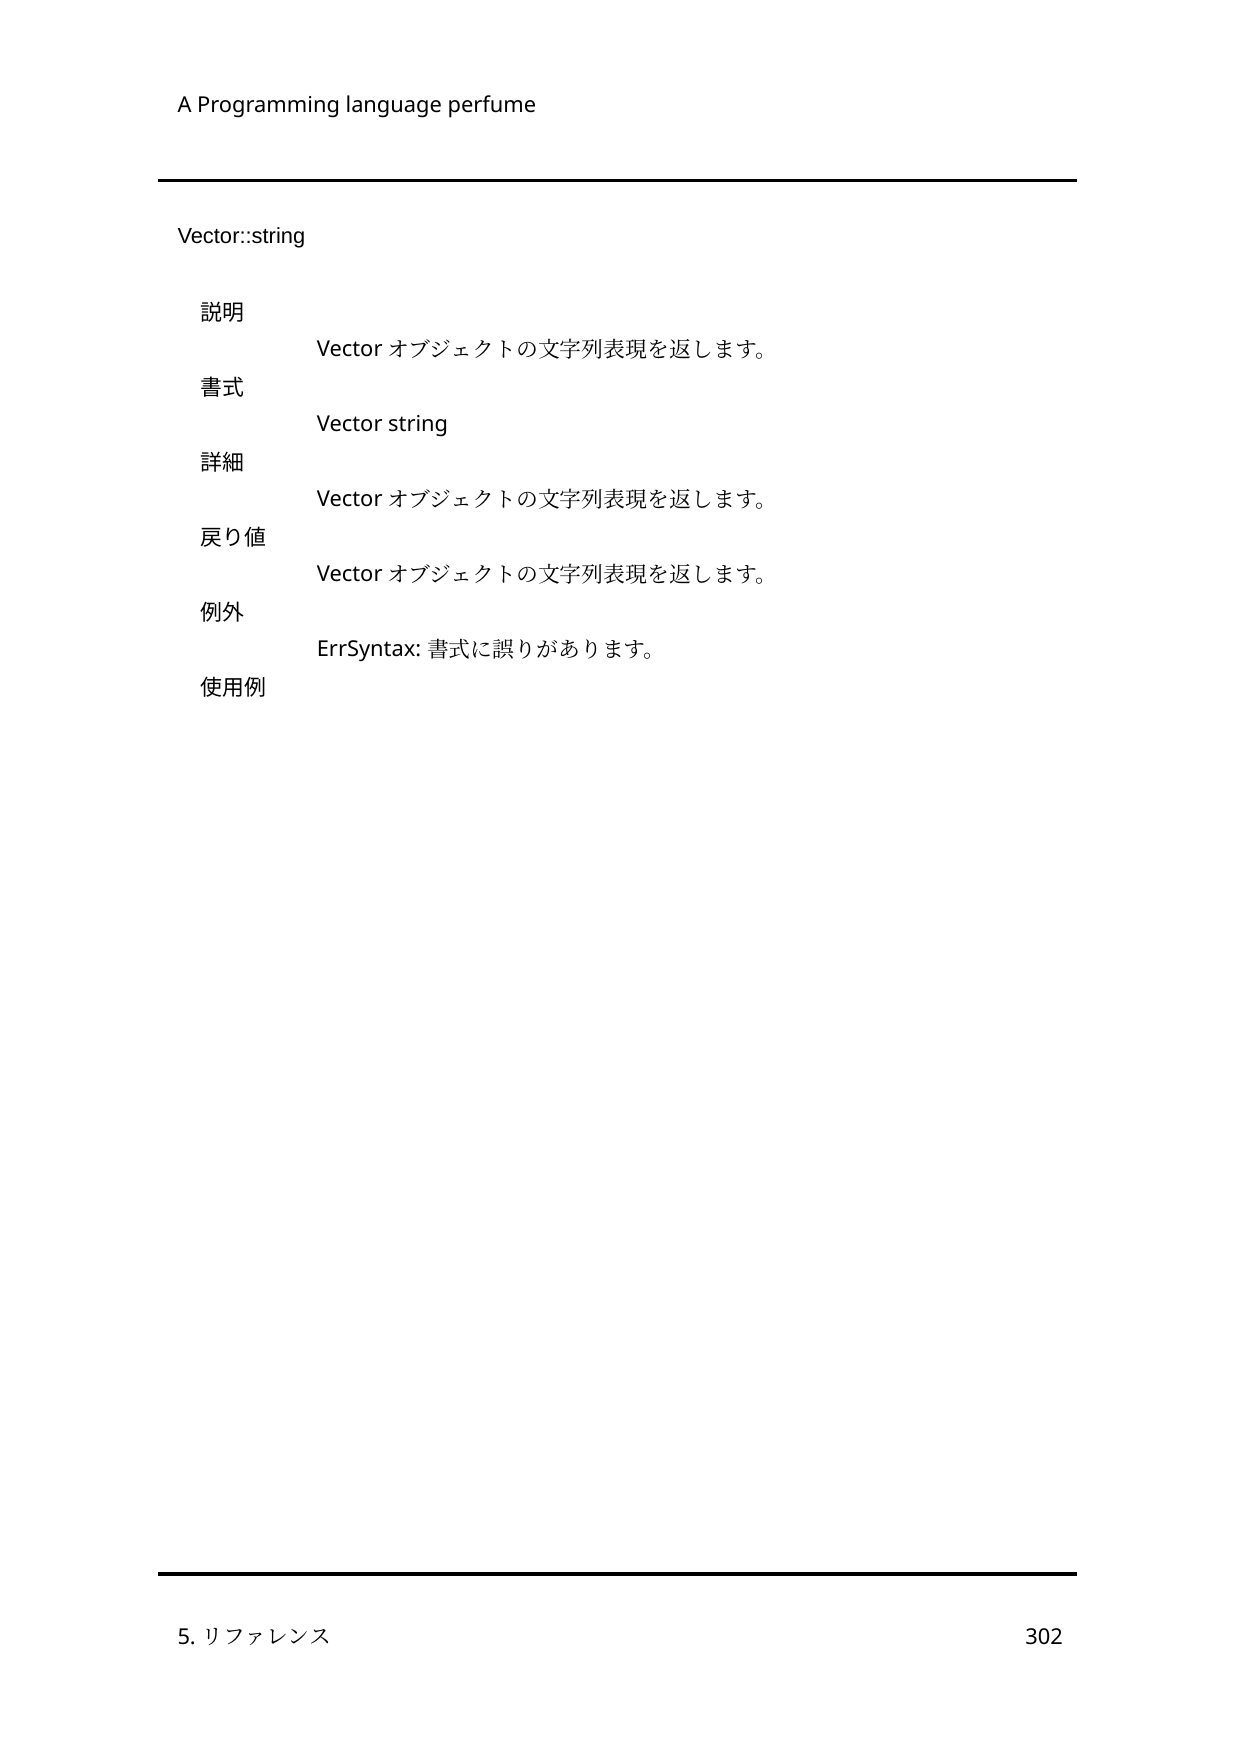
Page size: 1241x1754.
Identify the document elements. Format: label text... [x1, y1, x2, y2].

table_cell 戻り値 [200, 517, 317, 592]
table_cell [317, 667, 1063, 742]
table_cell Vectorオブジェクトの文字列表現を返します。 [317, 442, 1063, 517]
table_cell Vector string [317, 367, 1063, 442]
table_cell Vectorオブジェクトの文字列表現を返します。 [317, 517, 1063, 592]
table_cell ErrSyntax: 書式に誤りがあります。 [317, 592, 1063, 667]
table_cell 使用例 [200, 667, 317, 742]
subtitle Vector::string [177, 217, 1063, 254]
table_cell 詳細 [200, 442, 317, 517]
table_header Vectorオブジェクトの文字列表現を返します。 [317, 292, 1063, 367]
table_cell 例外 [200, 592, 317, 667]
table_cell 書式 [200, 367, 317, 442]
table_header 説明 [200, 292, 317, 367]
